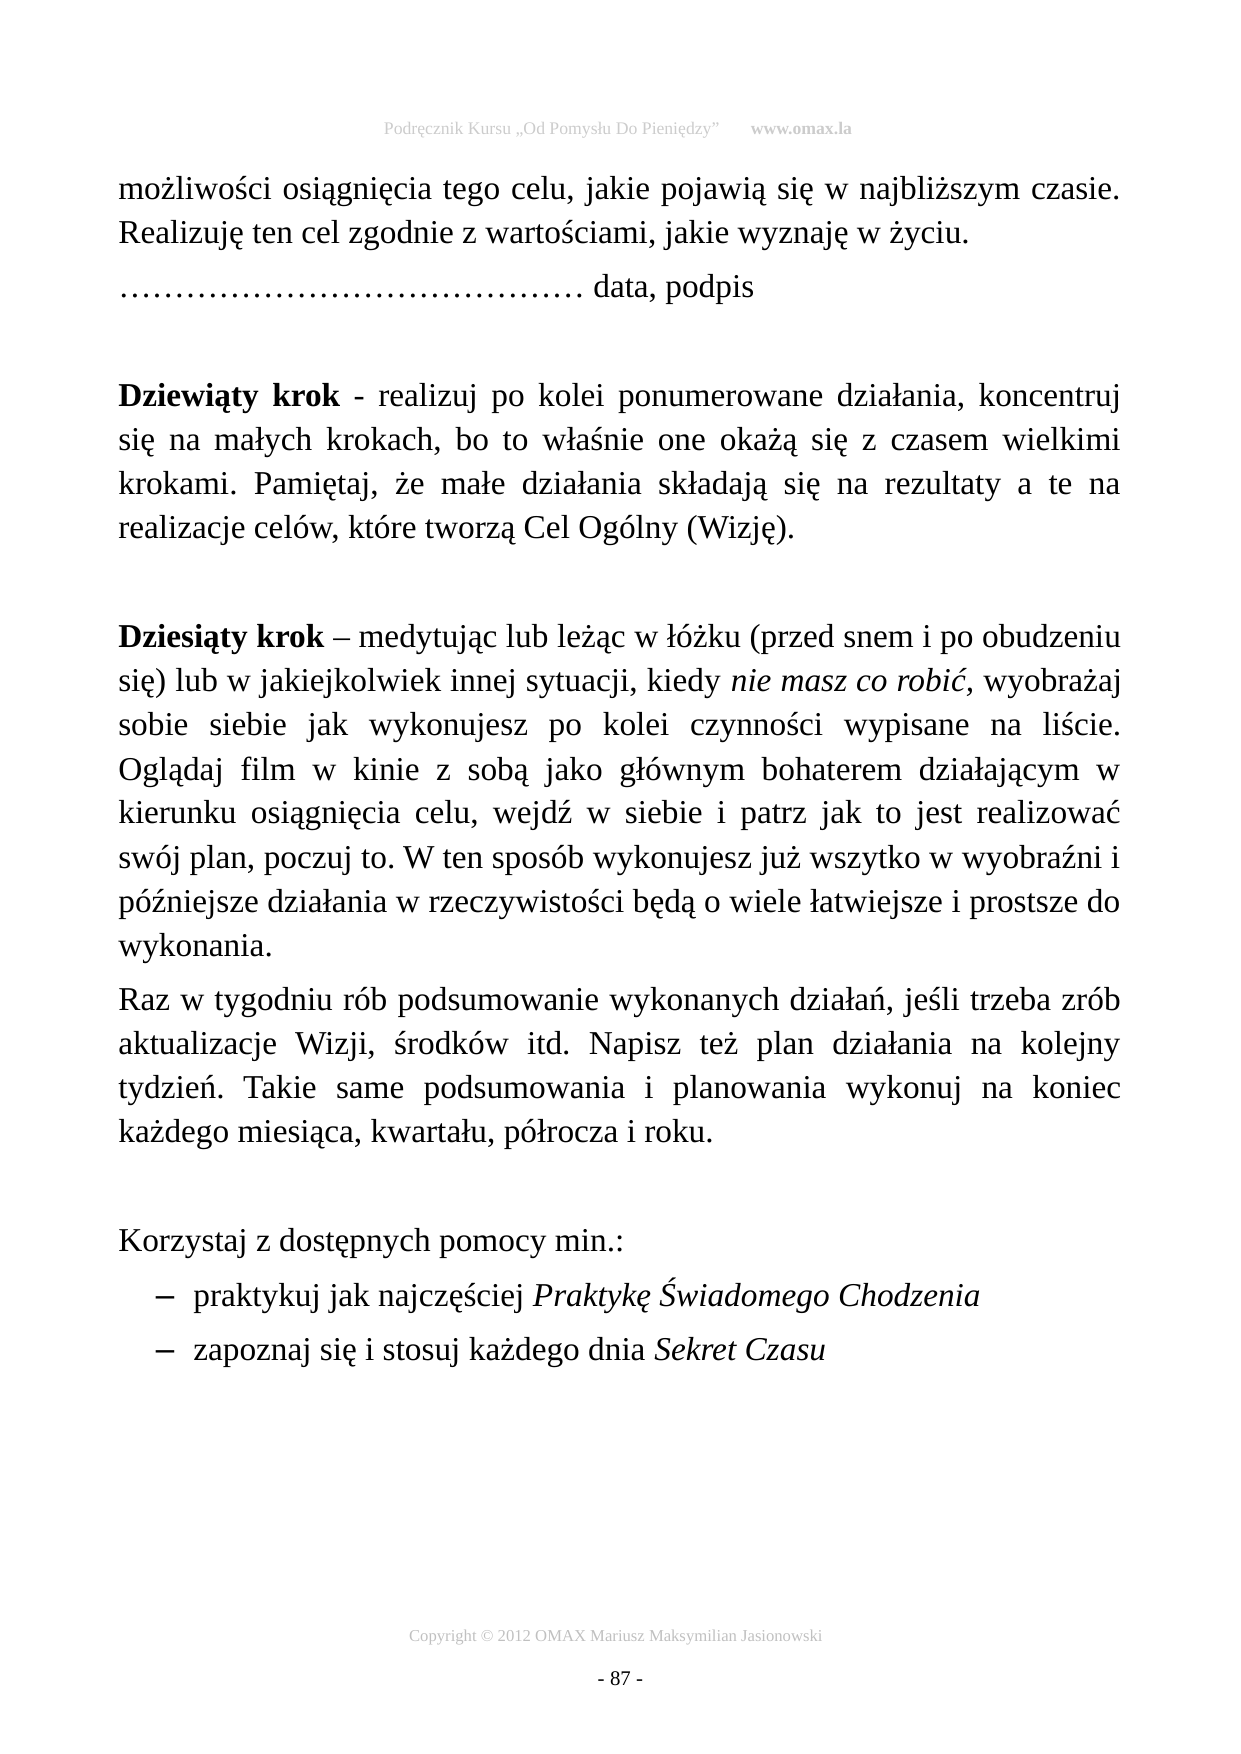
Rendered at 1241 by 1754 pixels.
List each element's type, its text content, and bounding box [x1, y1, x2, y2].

text Dziewiąty krok - realizuj po kolei ponumerowane działania, koncentruj się na małych krokach, bo to właśnie one okażą się z czasem wielkimi krokami. Pamiętaj, że małe działania składają się na rezultaty a te na realizacje celów, które tworzą Cel Ogólny (Wizję). [118, 375, 1122, 546]
text Dziesiąty krok – medytując lub leżąc w łóżku (przed snem i po obudzeniu się) lub w jakiejkolwiek innej sytuacji, kiedy nie masz co robić, wyobrażaj sobie siebie jak wykonujesz po kolei czynności wypisane na liście. Oglądaj film w kinie z sobą jako głównym bohaterem działającym w kierunku osiągnięcia celu, wejdź w siebie i patrz jak to jest realizować swój plan, poczuj to. W ten sposób wykonujesz już wszytko w wyobraźni i późniejsze działania w rzeczywistości będą o wiele łatwiejsze i prostsze do wykonania. [118, 617, 1122, 963]
text możliwości osiągnięcia tego celu, jakie pojawią się w najbliższym czasie. Realizuję ten cel zgodnie z wartościami, jakie wyznaję w życiu. [118, 168, 1122, 250]
list zapoznaj się i stosuj każdego dnia Sekret Czasu [156, 1329, 1122, 1368]
text …………………………………… data, podpis [118, 266, 1122, 305]
text Korzystaj z dostępnych pomocy min.: [118, 1221, 1122, 1259]
text Raz w tygodniu rób podsumowanie wykonanych działań, jeśli trzeba zrób aktualizacje Wizji, środków itd. Napisz też plan działania na kolejny tydzień. Takie same podsumowania i planowania wykonuj na koniec każdego miesiąca, kwartału, półrocza i roku. [118, 979, 1122, 1150]
list praktykuj jak najczęściej Praktykę Świadomego Chodzenia [156, 1275, 1122, 1313]
